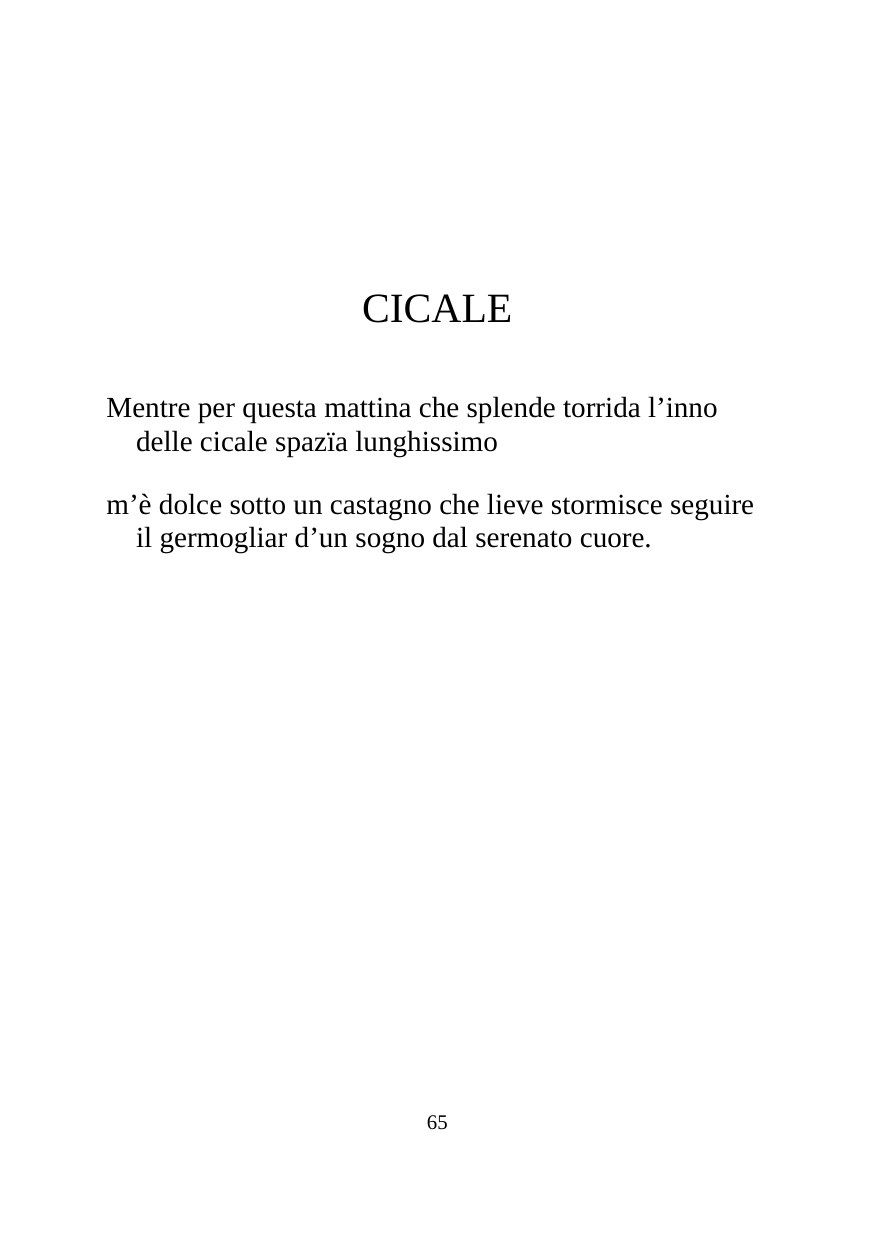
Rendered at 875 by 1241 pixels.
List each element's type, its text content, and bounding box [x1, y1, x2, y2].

text Mentre per questa mattina che splende torrida l’inno delle cicale spazïa lunghissimo [106, 390, 768, 457]
subtitle CICALE [106, 283, 768, 331]
text m’è dolce sotto un castagno che lieve stormisce seguire il germogliar d’un sogno dal serenato cuore. [106, 487, 768, 554]
